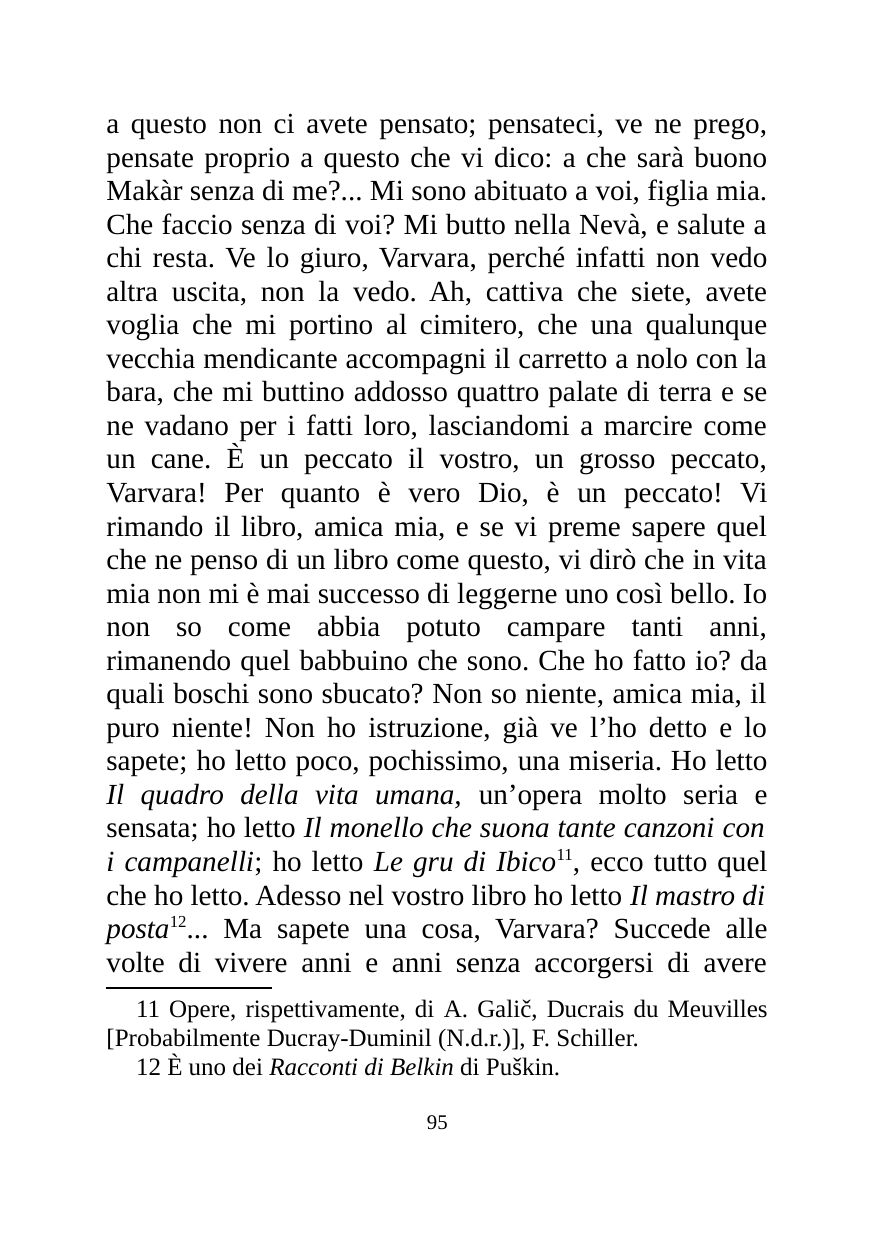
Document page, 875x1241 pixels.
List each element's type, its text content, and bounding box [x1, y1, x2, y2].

text È uno dei Racconti di Belkin di Puškin. [106, 1052, 768, 1080]
text Opere, rispettivamente, di A. Galič, Ducrais du Meuvilles [Probabilmente Ducray-Duminil (N.d.r.)], F. Schiller. [106, 994, 768, 1052]
text a questo non ci avete pensato; pensateci, ve ne prego, pensate proprio a questo che vi dico: a che sarà buono Makàr senza di me?... Mi sono abituato a voi, figlia mia. Che faccio senza di voi? Mi butto nella Nevà, e salute a chi resta. Ve lo giuro, Varvara, perché infatti non vedo altra uscita, non la vedo. Ah, cattiva che siete, avete voglia che mi portino al cimitero, che una qualunque vecchia mendicante accompagni il carretto a nolo con la bara, che mi buttino addosso quattro palate di terra e se ne vadano per i fatti loro, lasciandomi a marcire come un cane. È un peccato il vostro, un grosso peccato, Varvara! Per quanto è vero Dio, è un peccato! Vi rimando il libro, amica mia, e se vi preme sapere quel che ne penso di un libro come questo, vi dirò che in vita mia non mi è mai successo di leggerne uno così bello. Io non so come abbia potuto campare tanti anni, rimanendo quel babbuino che sono. Che ho fatto io? da quali boschi sono sbucato? Non so niente, amica mia, il puro niente! Non ho istruzione, già ve l’ho detto e lo sapete; ho letto poco, pochissimo, una miseria. Ho letto Il quadro della vita umana, un’opera molto seria e sensata; ho letto Il monello che suona tante canzoni con i campanelli; ho letto Le gru di Ibico, ecco tutto quel che ho letto. Adesso nel vostro libro ho letto Il mastro di posta... Ma sapete una cosa, Varvara? Succede alle volte di vivere anni e anni senza accorgersi di avere [106, 106, 768, 978]
